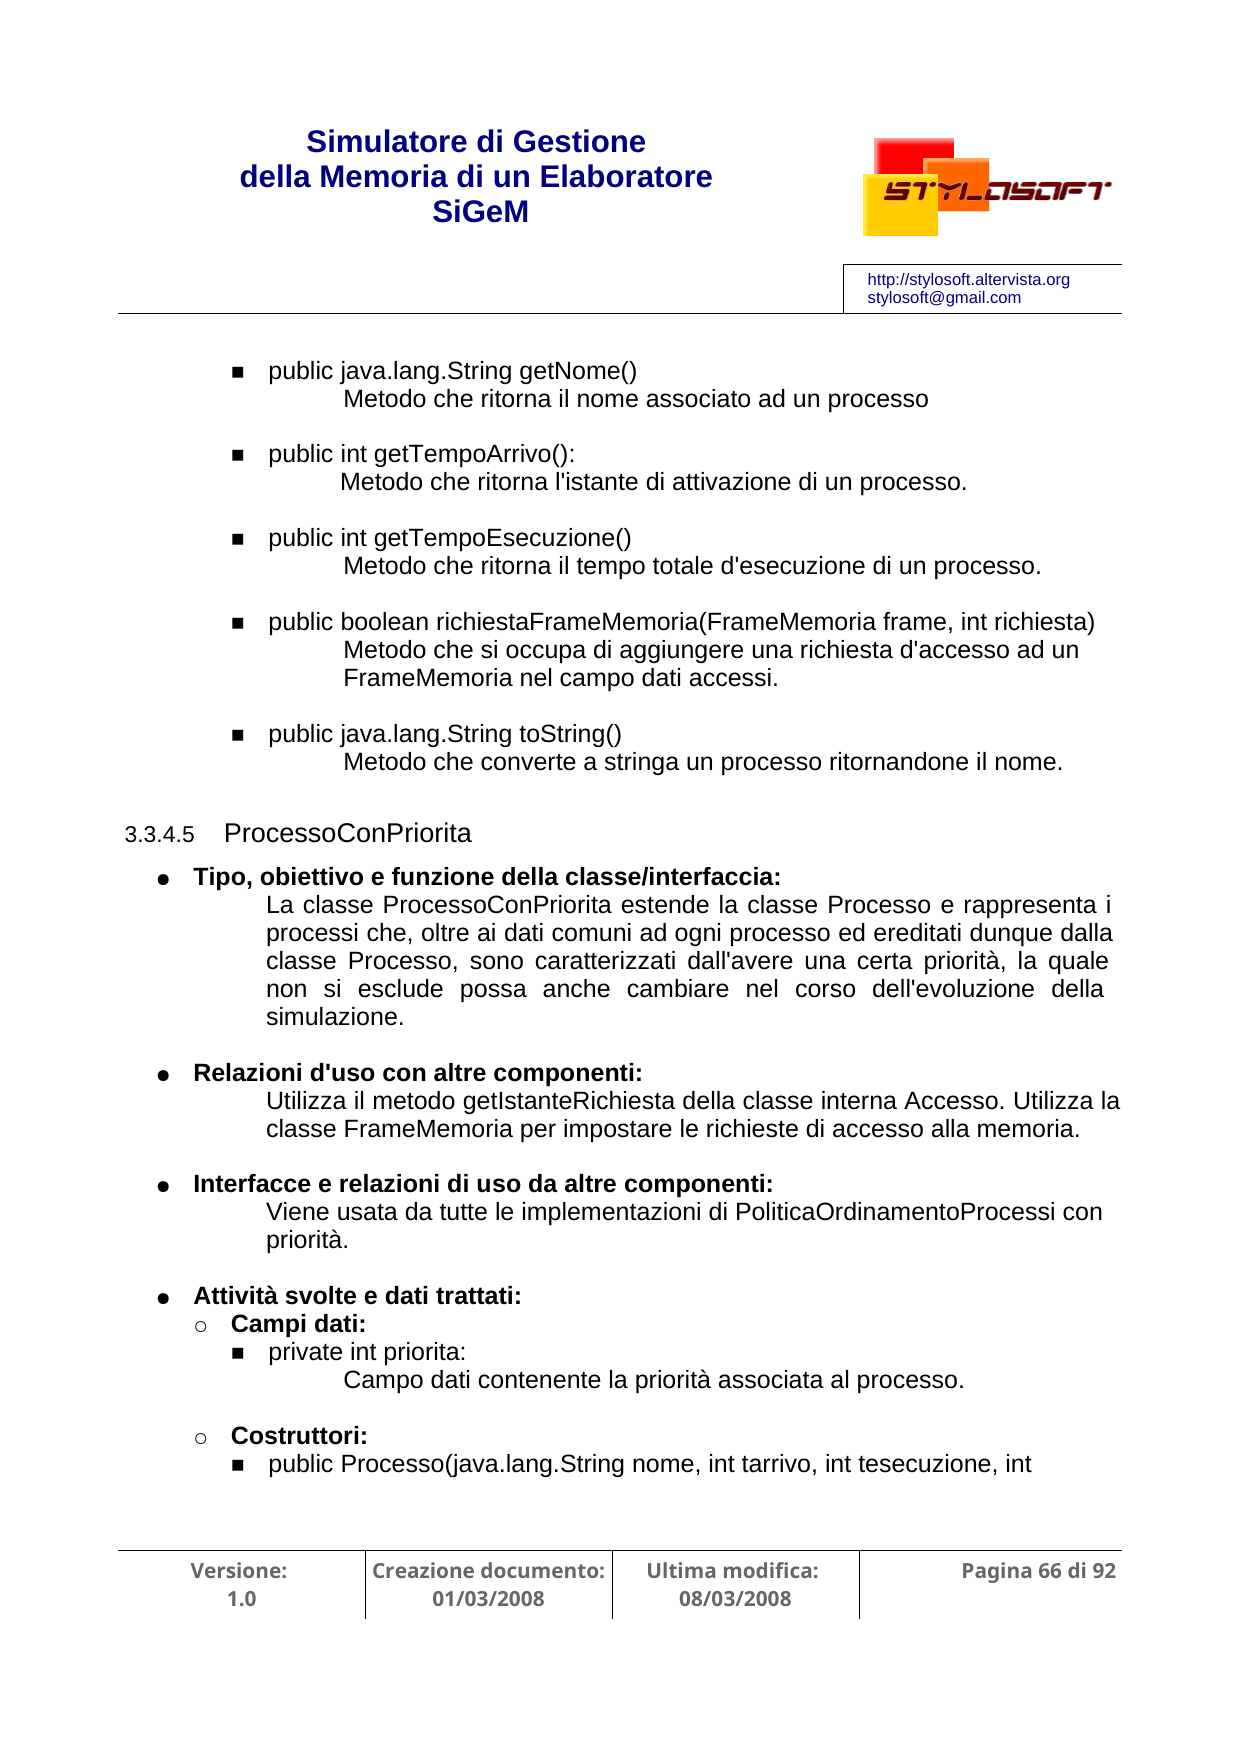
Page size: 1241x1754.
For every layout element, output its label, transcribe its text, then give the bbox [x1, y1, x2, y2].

list Tipo, obiettivo e funzione della classe/interfaccia: [156, 863, 1122, 891]
list Attività svolte e dati trattati: [156, 1282, 1122, 1310]
list Interfacce e relazioni di uso da altre componenti: [156, 1170, 1122, 1198]
list Campi dati: [193, 1310, 1122, 1338]
text Metodo che ritorna l'istante di attivazione di un processo. [118, 468, 1122, 496]
list Utilizza il metodo getIstanteRichiesta della classe interna Accesso. Utilizza la classe FrameMemoria per impostare le richieste di accesso alla memoria. [156, 1086, 1122, 1142]
list Metodo che converte a stringa un processo ritornandone il nome. [306, 747, 1122, 775]
list public int getTempoEsecuzione() [231, 524, 1122, 552]
list Metodo che ritorna il tempo totale d'esecuzione di un processo. [306, 552, 1122, 580]
list public java.lang.String toString() [231, 719, 1122, 747]
picture [848, 123, 1117, 247]
list Metodo che si occupa di aggiungere una richiesta d'accesso ad un FrameMemoria nel campo dati accessi. [306, 636, 1122, 692]
list La classe ProcessoConPriorita estende la classe Processo e rappresenta i processi che, oltre ai dati comuni ad ogni processo ed ereditati dunque dalla classe Processo, sono caratterizzati dall'avere una certa priorità, la quale non si esclude possa anche cambiare nel corso dell'evoluzione della simulazione. [156, 891, 1122, 1031]
list private int priorita: [231, 1338, 1122, 1366]
subtitle ProcessoConPriorita [118, 818, 1122, 848]
list Costruttori: [193, 1421, 1122, 1449]
list Metodo che ritorna il nome associato ad un processo [306, 384, 1122, 412]
list public int getTempoArrivo(): [231, 440, 1122, 468]
list Relazioni d'uso con altre componenti: [156, 1058, 1122, 1086]
list Viene usata da tutte le implementazioni di PoliticaOrdinamentoProcessi con priorità. [156, 1198, 1122, 1254]
list public boolean richiestaFrameMemoria(FrameMemoria frame, int richiesta) [231, 608, 1122, 636]
list public java.lang.String getNome() [231, 357, 1122, 384]
list public Processo(java.lang.String nome, int tarrivo, int tesecuzione, int [231, 1449, 1122, 1477]
list Campo dati contenente la priorità associata al processo. [306, 1366, 1122, 1393]
